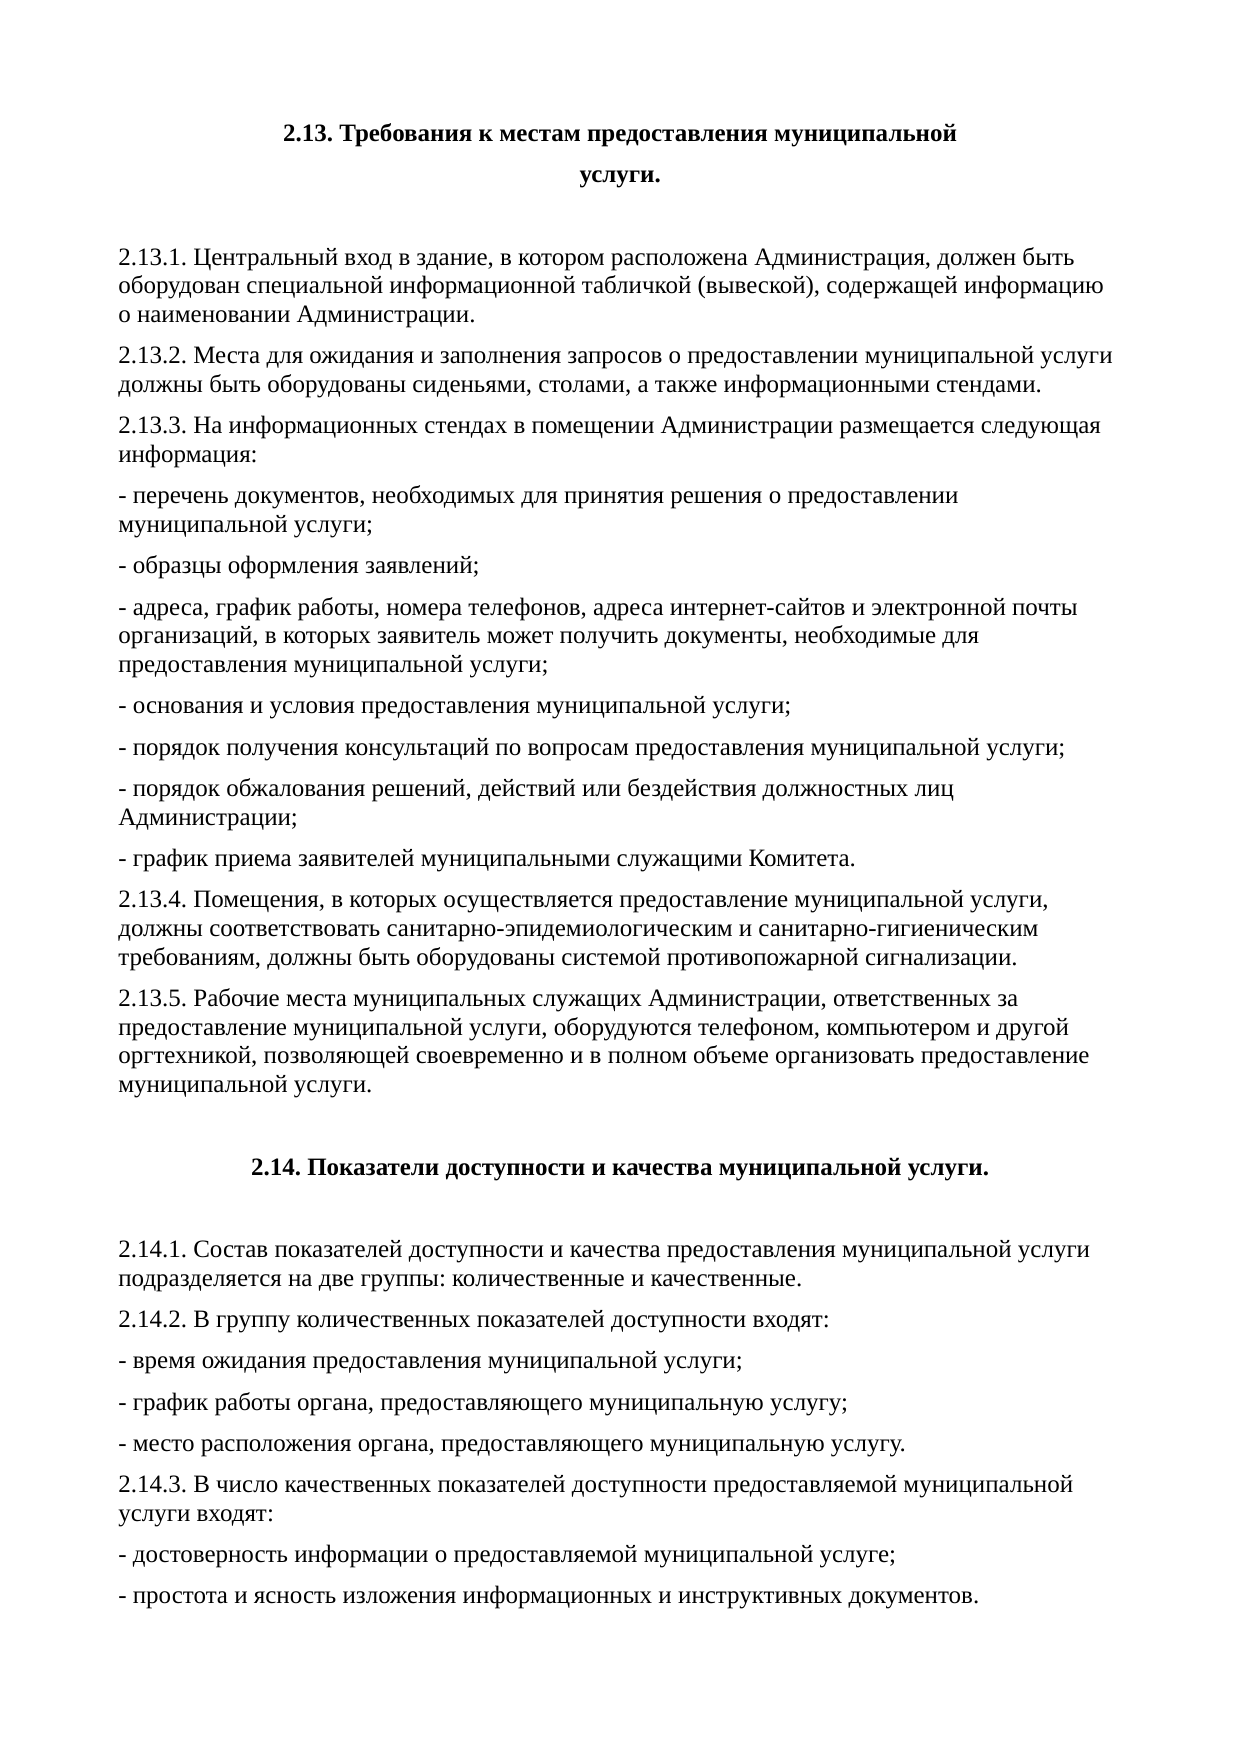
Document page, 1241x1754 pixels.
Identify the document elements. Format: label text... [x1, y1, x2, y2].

text - простота и ясность изложения информационных и инструктивных документов. [118, 1581, 1122, 1609]
text - порядок обжалования решений, действий или бездействия должностных лиц Администрации; [118, 773, 1122, 831]
text 2.14.3. В число качественных показателей доступности предоставляемой муниципальной услуги входят: [118, 1469, 1122, 1527]
text - время ожидания предоставления муниципальной услуги; [118, 1346, 1122, 1374]
text 2.13.3. На информационных стендах в помещении Администрации размещается следующая информация: [118, 411, 1122, 468]
text 2.13.4. Помещения, в которых осуществляется предоставление муниципальной услуги, должны соответствовать санитарно-эпидемиологическим и санитарно-гигиеническим требованиям, должны быть оборудованы системой противопожарной сигнализации. [118, 884, 1122, 971]
text - адреса, график работы, номера телефонов, адреса интернет-сайтов и электронной почты организаций, в которых заявитель может получить документы, необходимые для предоставления муниципальной услуги; [118, 592, 1122, 678]
text 2.13.1. Центральный вход в здание, в котором расположена Администрация, должен быть оборудован специальной информационной табличкой (вывеской), содержащей информацию о наименовании Администрации. [118, 242, 1122, 328]
text - достоверность информации о предоставляемой муниципальной услуге; [118, 1539, 1122, 1568]
text - порядок получения консультаций по вопросам предоставления муниципальной услуги; [118, 732, 1122, 761]
text 2.14. Показатели доступности и качества муниципальной услуги. [118, 1152, 1122, 1181]
text - образцы оформления заявлений; [118, 551, 1122, 579]
text - перечень документов, необходимых для принятия решения о предоставлении муниципальной услуги; [118, 481, 1122, 538]
text 2.14.1. Состав показателей доступности и качества предоставления муниципальной услуги подразделяется на две группы: количественные и качественные. [118, 1234, 1122, 1292]
text - место расположения органа, предоставляющего муниципальную услугу. [118, 1428, 1122, 1457]
text 2.14.2. В группу количественных показателей доступности входят: [118, 1304, 1122, 1333]
text 2.13.5. Рабочие места муниципальных служащих Администрации, ответственных за предоставление муниципальной услуги, оборудуются телефоном, компьютером и другой оргтехникой, позволяющей своевременно и в полном объеме организовать предоставление муниципальной услуги. [118, 983, 1122, 1098]
text услуги. [118, 159, 1122, 188]
text - график работы органа, предоставляющего муниципальную услугу; [118, 1387, 1122, 1416]
text - график приема заявителей муниципальными служащими Комитета. [118, 843, 1122, 872]
text - основания и условия предоставления муниципальной услуги; [118, 691, 1122, 719]
text 2.13. Требования к местам предоставления муниципальной [118, 118, 1122, 147]
text 2.13.2. Места для ожидания и заполнения запросов о предоставлении муниципальной услуги должны быть оборудованы сиденьями, столами, а также информационными стендами. [118, 341, 1122, 398]
